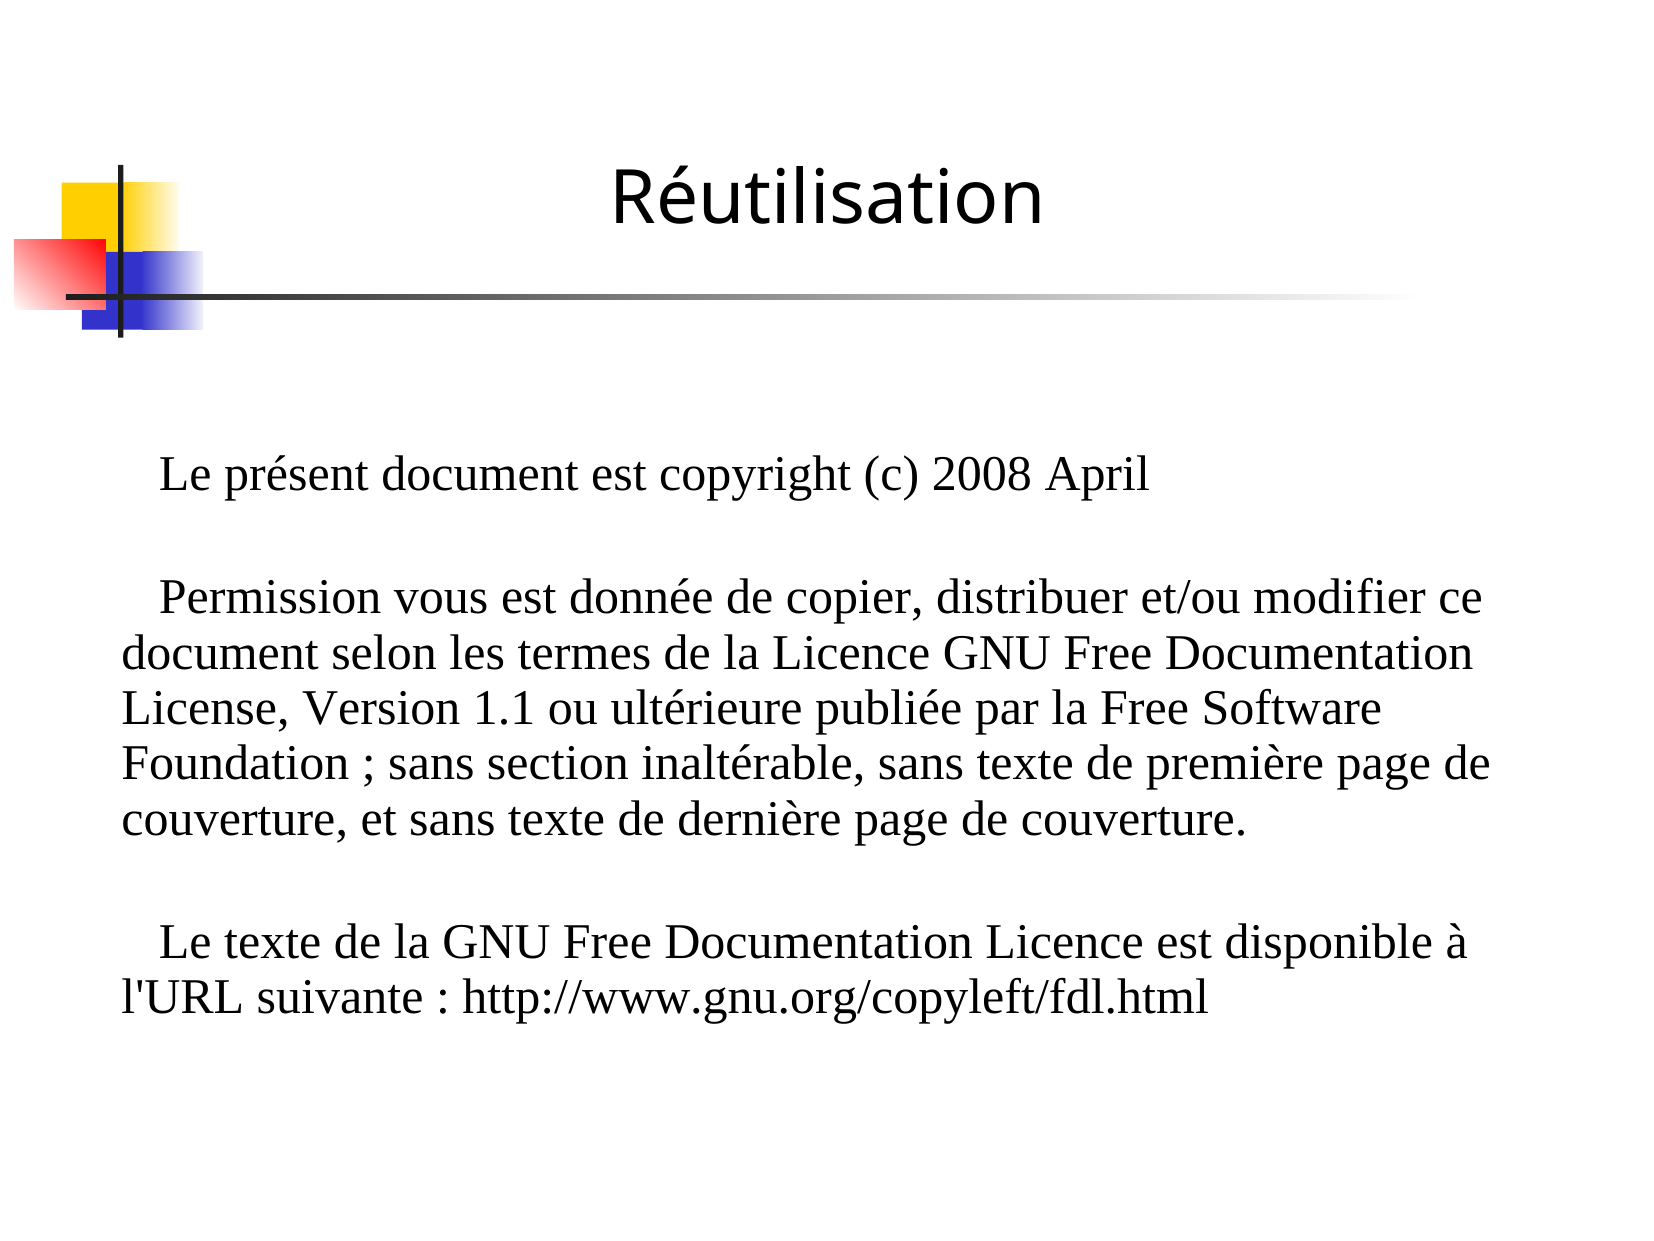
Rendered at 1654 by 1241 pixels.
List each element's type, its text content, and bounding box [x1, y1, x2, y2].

subtitle Le présent document est copyright (c) 2008 April Permission vous est donnée de copier, distribuer et/ou modifier ce document selon les termes de la Licence GNU Free Documentation License, Version 1.1 ou ultérieure publiée par la Free Software Foundation ; sans section inaltérable, sans texte de première page de couverture, et sans texte de dernière page de couverture. Le texte de la GNU Free Documentation Licence est disponible à l'URL suivante : http://www.gnu.org/copyleft/fdl.html [121, 344, 1534, 1127]
title Réutilisation [121, 91, 1534, 299]
